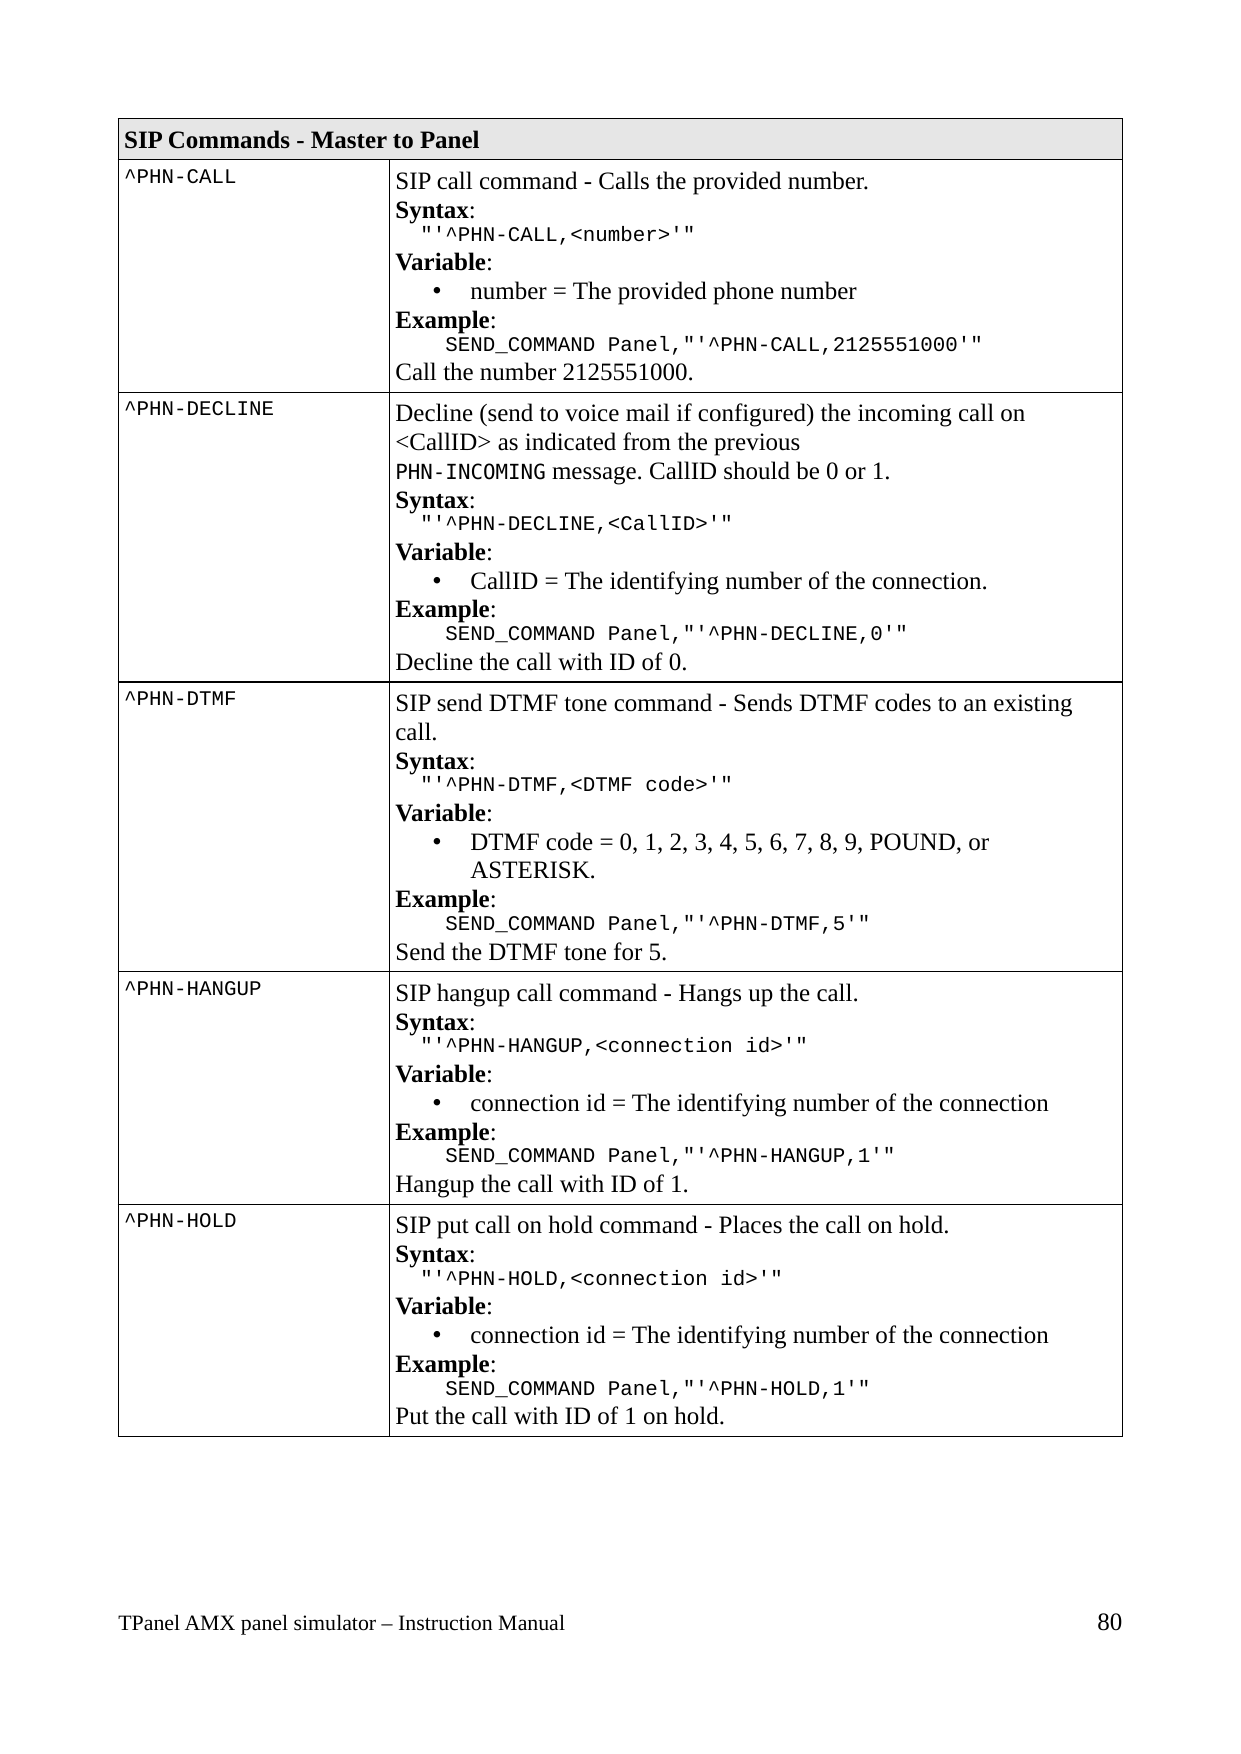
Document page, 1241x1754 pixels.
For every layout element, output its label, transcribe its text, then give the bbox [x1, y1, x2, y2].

table_cell SIP hangup call command - Hangs up the call. Syntax: "'^PHN-HANGUP,<connection id>'" Variable: connection id = The identifying number of the connection Example: SEND_COMMAND Panel,"'^PHN-HANGUP,1'" Hangup the call with ID of 1. [390, 972, 1122, 1203]
table_cell ^PHN-DECLINE [119, 393, 389, 681]
table_cell SIP call command - Calls the provided number. Syntax: "'^PHN-CALL,<number>'" Variable: number = The provided phone number Example: SEND_COMMAND Panel,"'^PHN-CALL,2125551000'" Call the number 2125551000. [390, 160, 1122, 392]
table_cell SIP send DTMF tone command - Sends DTMF codes to an existing call. Syntax: "'^PHN-DTMF,<DTMF code>'" Variable: DTMF code = 0, 1, 2, 3, 4, 5, 6, 7, 8, 9, POUND, or ASTERISK. Example: SEND_COMMAND Panel,"'^PHN-DTMF,5'" Send the DTMF tone for 5. [390, 683, 1122, 971]
table_cell ^PHN-CALL [119, 160, 389, 392]
table_header SIP Commands - Master to Panel [119, 119, 1122, 159]
table_cell Decline (send to voice mail if configured) the incoming call on <CallID> as indicated from the previous PHN-INCOMING message. CallID should be 0 or 1. Syntax: "'^PHN-DECLINE,<CallID>'" Variable: CallID = The identifying number of the connection. Example: SEND_COMMAND Panel,"'^PHN-DECLINE,0'" Decline the call with ID of 0. [390, 393, 1122, 681]
table_cell ^PHN-HANGUP [119, 972, 389, 1203]
table_cell SIP put call on hold command - Places the call on hold. Syntax: "'^PHN-HOLD,<connection id>'" Variable: connection id = The identifying number of the connection Example: SEND_COMMAND Panel,"'^PHN-HOLD,1'" Put the call with ID of 1 on hold. [390, 1205, 1122, 1436]
table_cell ^PHN-DTMF [119, 683, 389, 971]
table_cell ^PHN-HOLD [119, 1205, 389, 1436]
